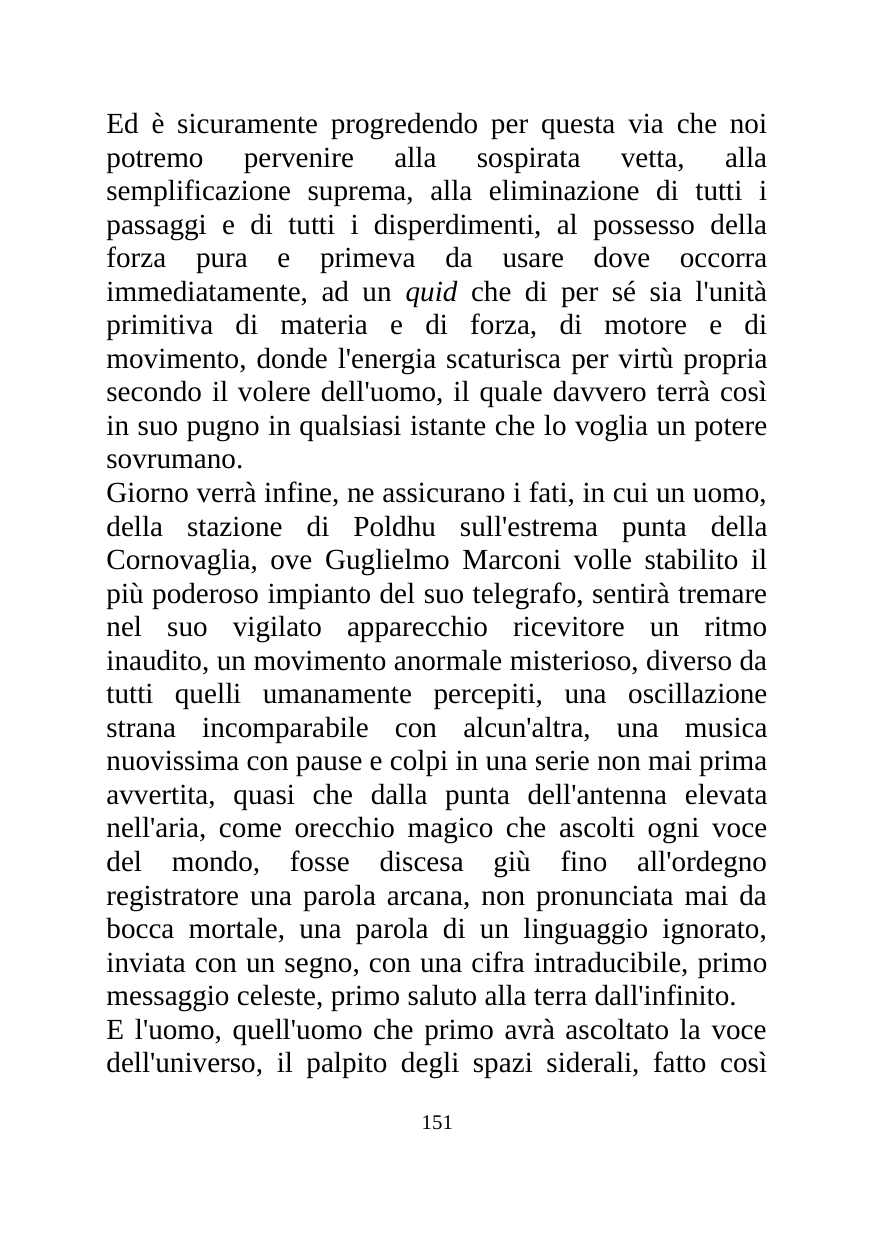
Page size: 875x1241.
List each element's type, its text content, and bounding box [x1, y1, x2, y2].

text E l'uomo, quell'uomo che primo avrà ascoltato la voce dell'universo, il palpito degli spazi siderali, fatto così [106, 1012, 768, 1079]
text Ed è sicuramente progredendo per questa via che noi potremo pervenire alla sospirata vetta, alla semplificazione suprema, alla eliminazione di tutti i passaggi e di tutti i disperdimenti, al possesso della forza pura e primeva da usare dove occorra immediatamente, ad un quid che di per sé sia l'unità primitiva di materia e di forza, di motore e di movimento, donde l'energia scaturisca per virtù propria secondo il volere dell'uomo, il quale davvero terrà così in suo pugno in qualsiasi istante che lo voglia un potere sovrumano. [106, 106, 768, 475]
text Giorno verrà infine, ne assicurano i fati, in cui un uomo, della stazione di Poldhu sull'estrema punta della Cornovaglia, ove Guglielmo Marconi volle stabilito il più poderoso impianto del suo telegrafo, sentirà tremare nel suo vigilato apparecchio ricevitore un ritmo inaudito, un movimento anormale misterioso, diverso da tutti quelli umanamente percepiti, una oscillazione strana incomparabile con alcun'altra, una musica nuovissima con pause e colpi in una serie non mai prima avvertita, quasi che dalla punta dell'antenna elevata nell'aria, come orecchio magico che ascolti ogni voce del mondo, fosse discesa giù fino all'ordegno registratore una parola arcana, non pronunciata mai da bocca mortale, una parola di un linguaggio ignorato, inviata con un segno, con una cifra intraducibile, primo messaggio celeste, primo saluto alla terra dall'infinito. [106, 475, 768, 1012]
